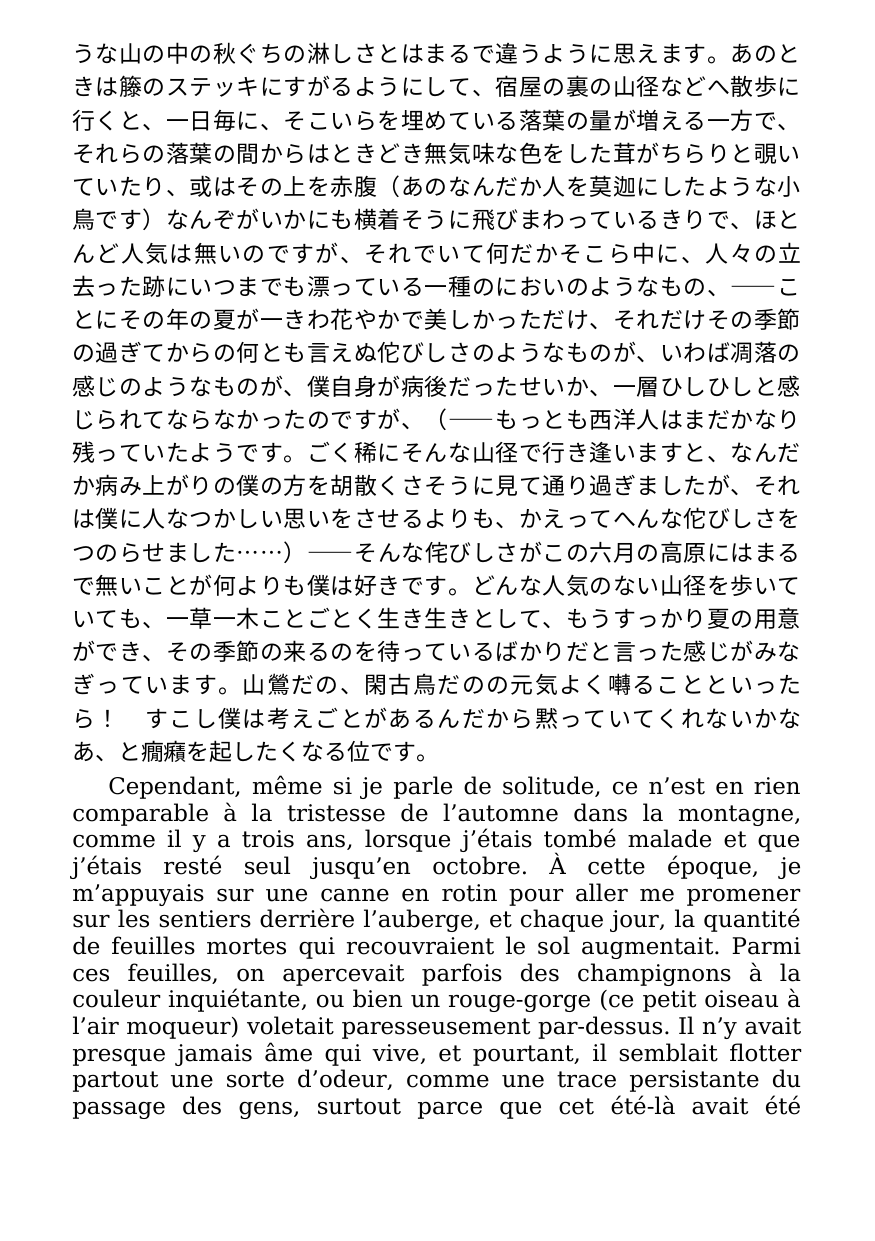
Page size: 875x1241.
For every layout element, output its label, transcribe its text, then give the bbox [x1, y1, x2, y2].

text Cependant, même si je parle de solitude, ce n’est en rien comparable à la tristesse de l’automne dans la montagne, comme il y a trois ans, lorsque j’étais tombé malade et que j’étais resté seul jusqu’en octobre. À cette époque, je m’appuyais sur une canne en rotin pour aller me promener sur les sentiers derrière l’auberge, et chaque jour, la quantité de feuilles mortes qui recouvraient le sol augmentait. Parmi ces feuilles, on apercevait parfois des champignons à la couleur inquiétante, ou bien un rouge-gorge (ce petit oiseau à l’air moqueur) voletait paresseusement par-dessus. Il n’y avait presque jamais âme qui vive, et pourtant, il semblait flotter partout une sorte d’odeur, comme une trace persistante du passage des gens, surtout parce que cet été-là avait été [72, 773, 802, 1120]
text うな山の中の秋ぐちの淋しさとはまるで違うように思えます。あのときは籐のステッキにすがるようにして、宿屋の裏の山径などへ散歩に行くと、一日毎に、そこいらを埋めている落葉の量が増える一方で、それらの落葉の間からはときどき無気味な色をした茸がちらりと覗いていたり、或はその上を赤腹（あのなんだか人を莫迦にしたような小鳥です）なんぞがいかにも横着そうに飛びまわっているきりで、ほとんど人気は無いのですが、それでいて何だかそこら中に、人々の立去った跡にいつまでも漂っている一種のにおいのようなもの、――ことにその年の夏が一きわ花やかで美しかっただけ、それだけその季節の過ぎてからの何とも言えぬ佗びしさのようなものが、いわば凋落の感じのようなものが、僕自身が病後だったせいか、一層ひしひしと感じられてならなかったのですが、（――もっとも西洋人はまだかなり残っていたようです。ごく稀にそんな山径で行き逢いますと、なんだか病み上がりの僕の方を胡散くさそうに見て通り過ぎましたが、それは僕に人なつかしい思いをさせるよりも、かえってへんな佗びしさをつのらせました……）――そんな侘びしさがこの六月の高原にはまるで無いことが何よりも僕は好きです。どんな人気のない山径を歩いていても、一草一木ことごとく生き生きとして、もうすっかり夏の用意ができ、その季節の来るのを待っているばかりだと言った感じがみなぎっています。山鶯だの、閑古鳥だのの元気よく囀ることといったら！ すこし僕は考えごとがあるんだから黙っていてくれないかなあ、と癇癪を起したくなる位です。 [72, 36, 802, 767]
